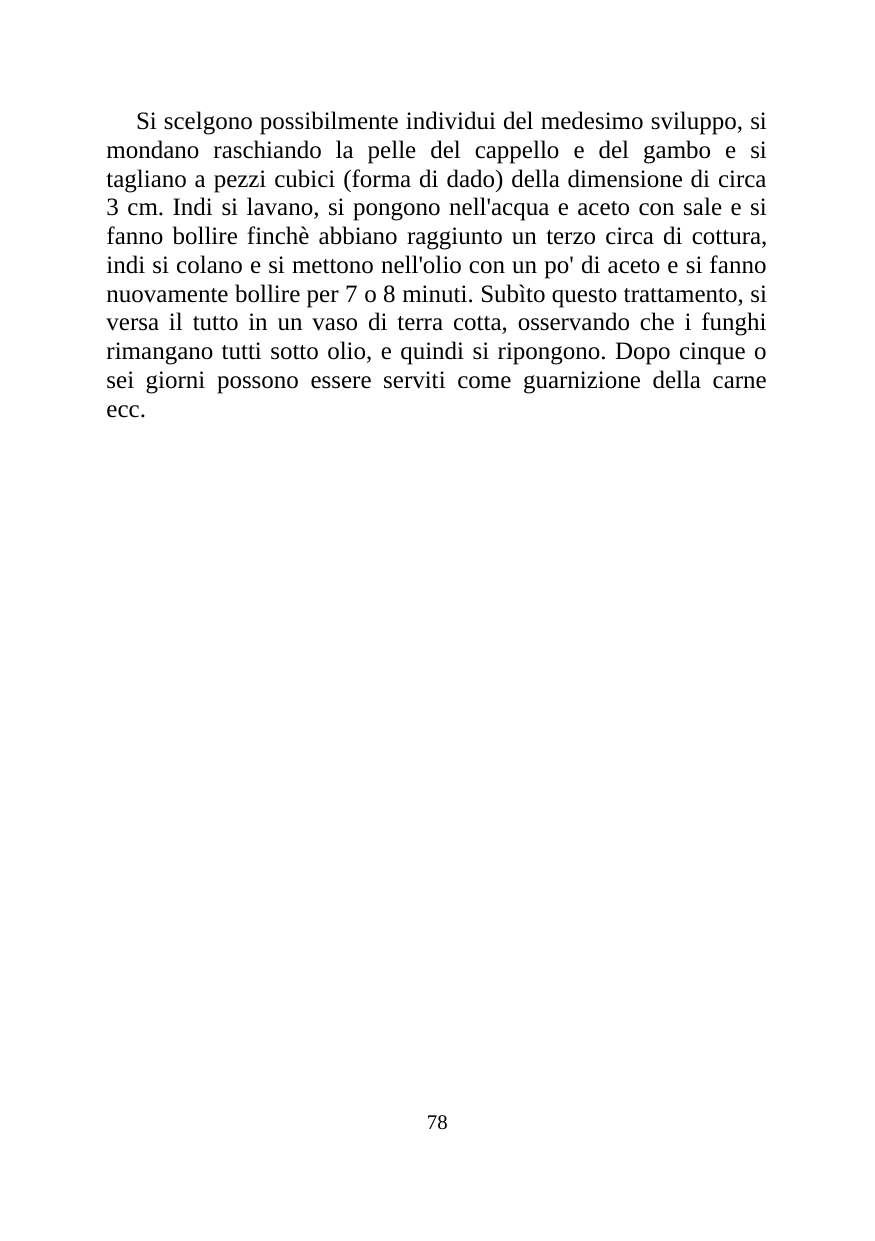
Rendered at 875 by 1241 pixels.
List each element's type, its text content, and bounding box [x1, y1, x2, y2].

text Si scelgono possibilmente individui del medesimo sviluppo, si mondano raschiando la pelle del cappello e del gambo e si tagliano a pezzi cubici (forma di dado) della dimensione di circa 3 cm. Indi si lavano, si pongono nell'acqua e aceto con sale e si fanno bollire finchè abbiano raggiunto un terzo circa di cottura, indi si colano e si mettono nell'olio con un po' di aceto e si fanno nuovamente bollire per 7 o 8 minuti. Subìto questo trattamento, si versa il tutto in un vaso di terra cotta, osservando che i funghi rimangano tutti sotto olio, e quindi si ripongono. Dopo cinque o sei giorni possono essere serviti come guarnizione della carne ecc. [106, 106, 768, 422]
